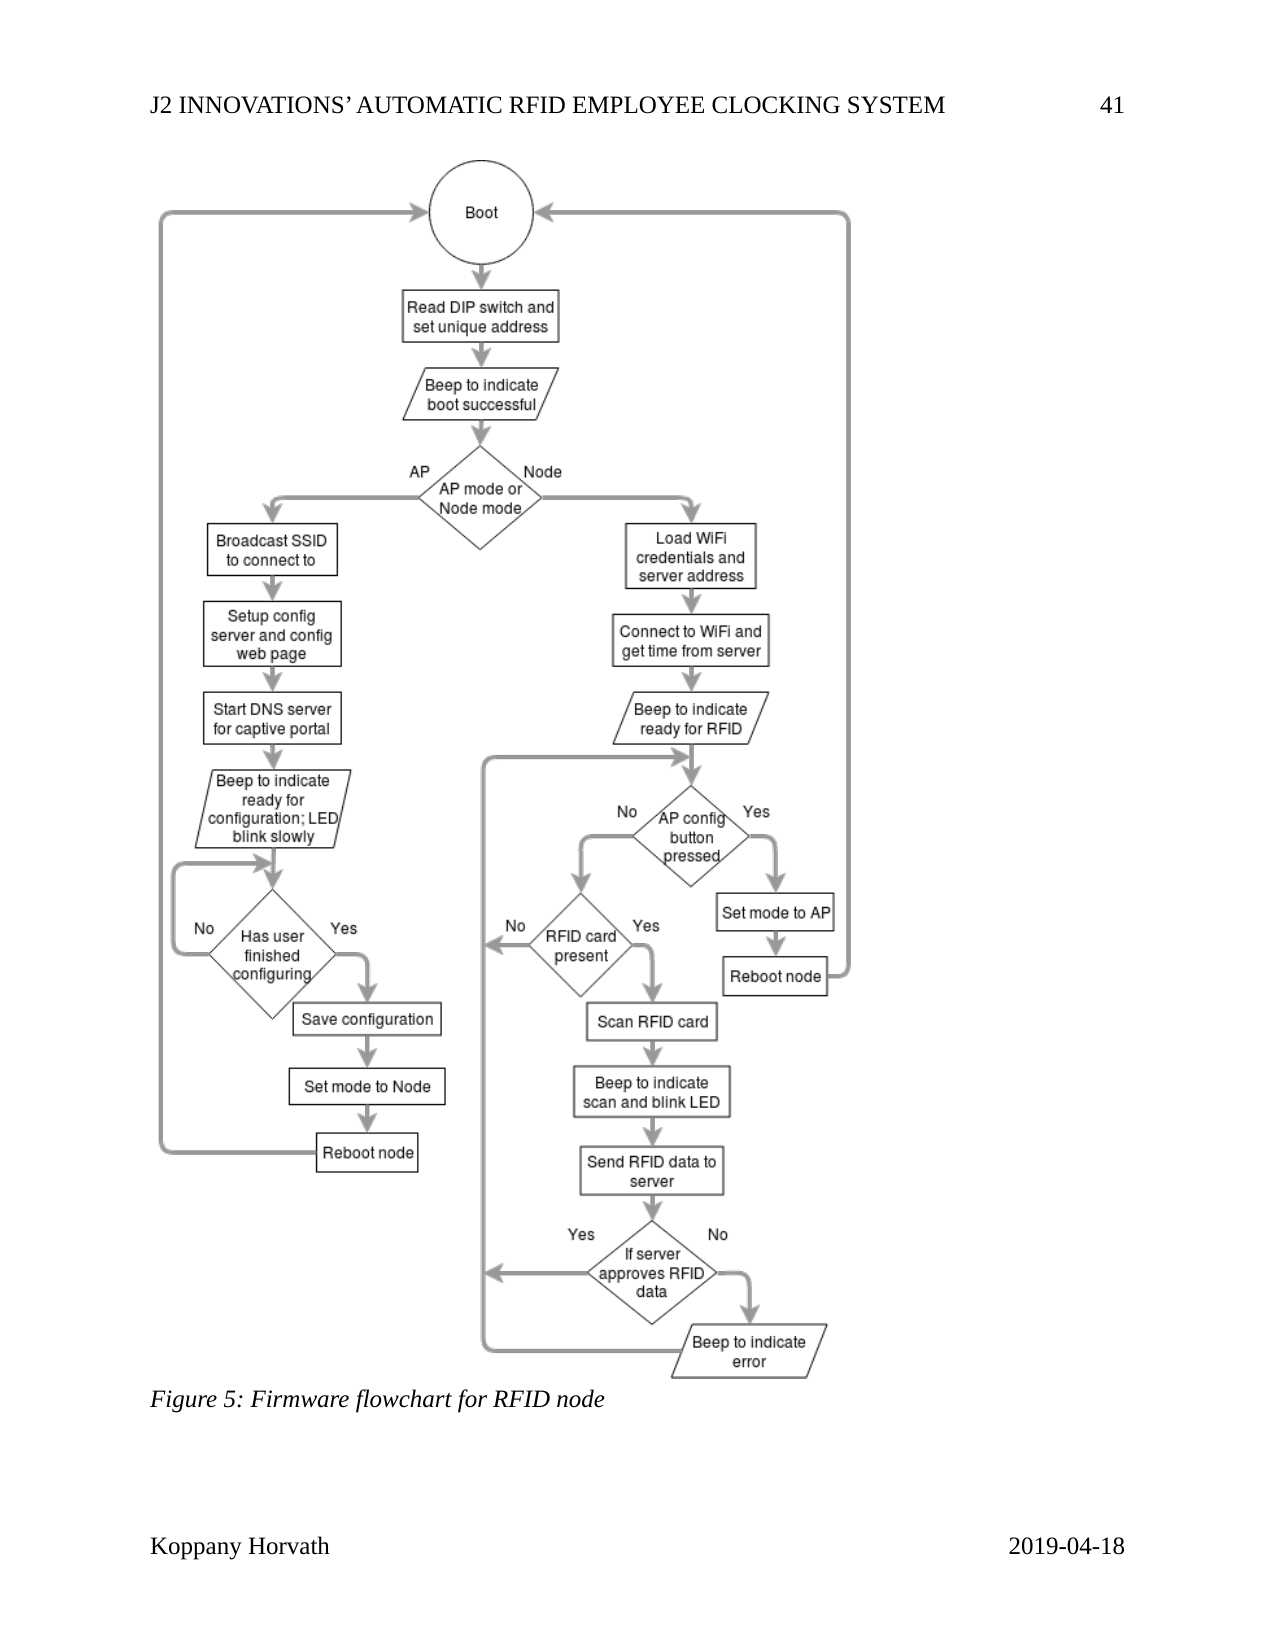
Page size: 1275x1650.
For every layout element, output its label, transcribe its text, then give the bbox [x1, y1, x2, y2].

text Figure 5: Firmware flowchart for RFID node [150, 1379, 860, 1413]
picture [150, 160, 861, 1379]
